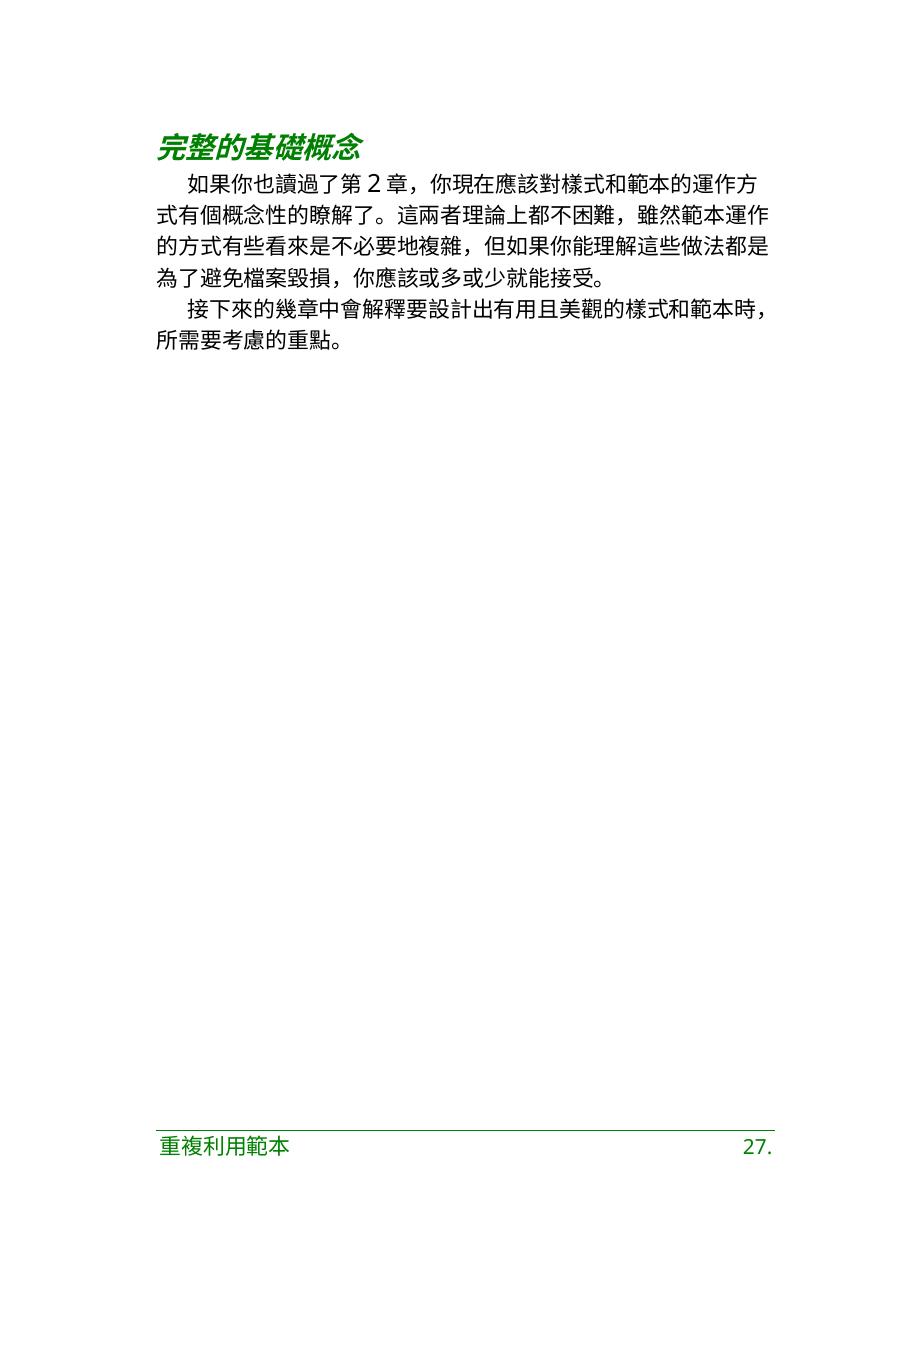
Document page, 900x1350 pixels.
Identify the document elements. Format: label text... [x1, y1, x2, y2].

text 如果你也讀過了第2章，你現在應該對樣式和範本的運作方式有個概念性的瞭解了。這兩者理論上都不困難，雖然範本運作的方式有些看來是不必要地複雜，但如果你能理解這些做法都是為了避免檔案毀損，你應該或多或少就能接受。 [156, 167, 775, 292]
subtitle 完整的基礎概念 [156, 125, 775, 167]
text 接下來的幾章中會解釋要設計出有用且美觀的樣式和範本時，所需要考慮的重點。 [156, 292, 775, 355]
